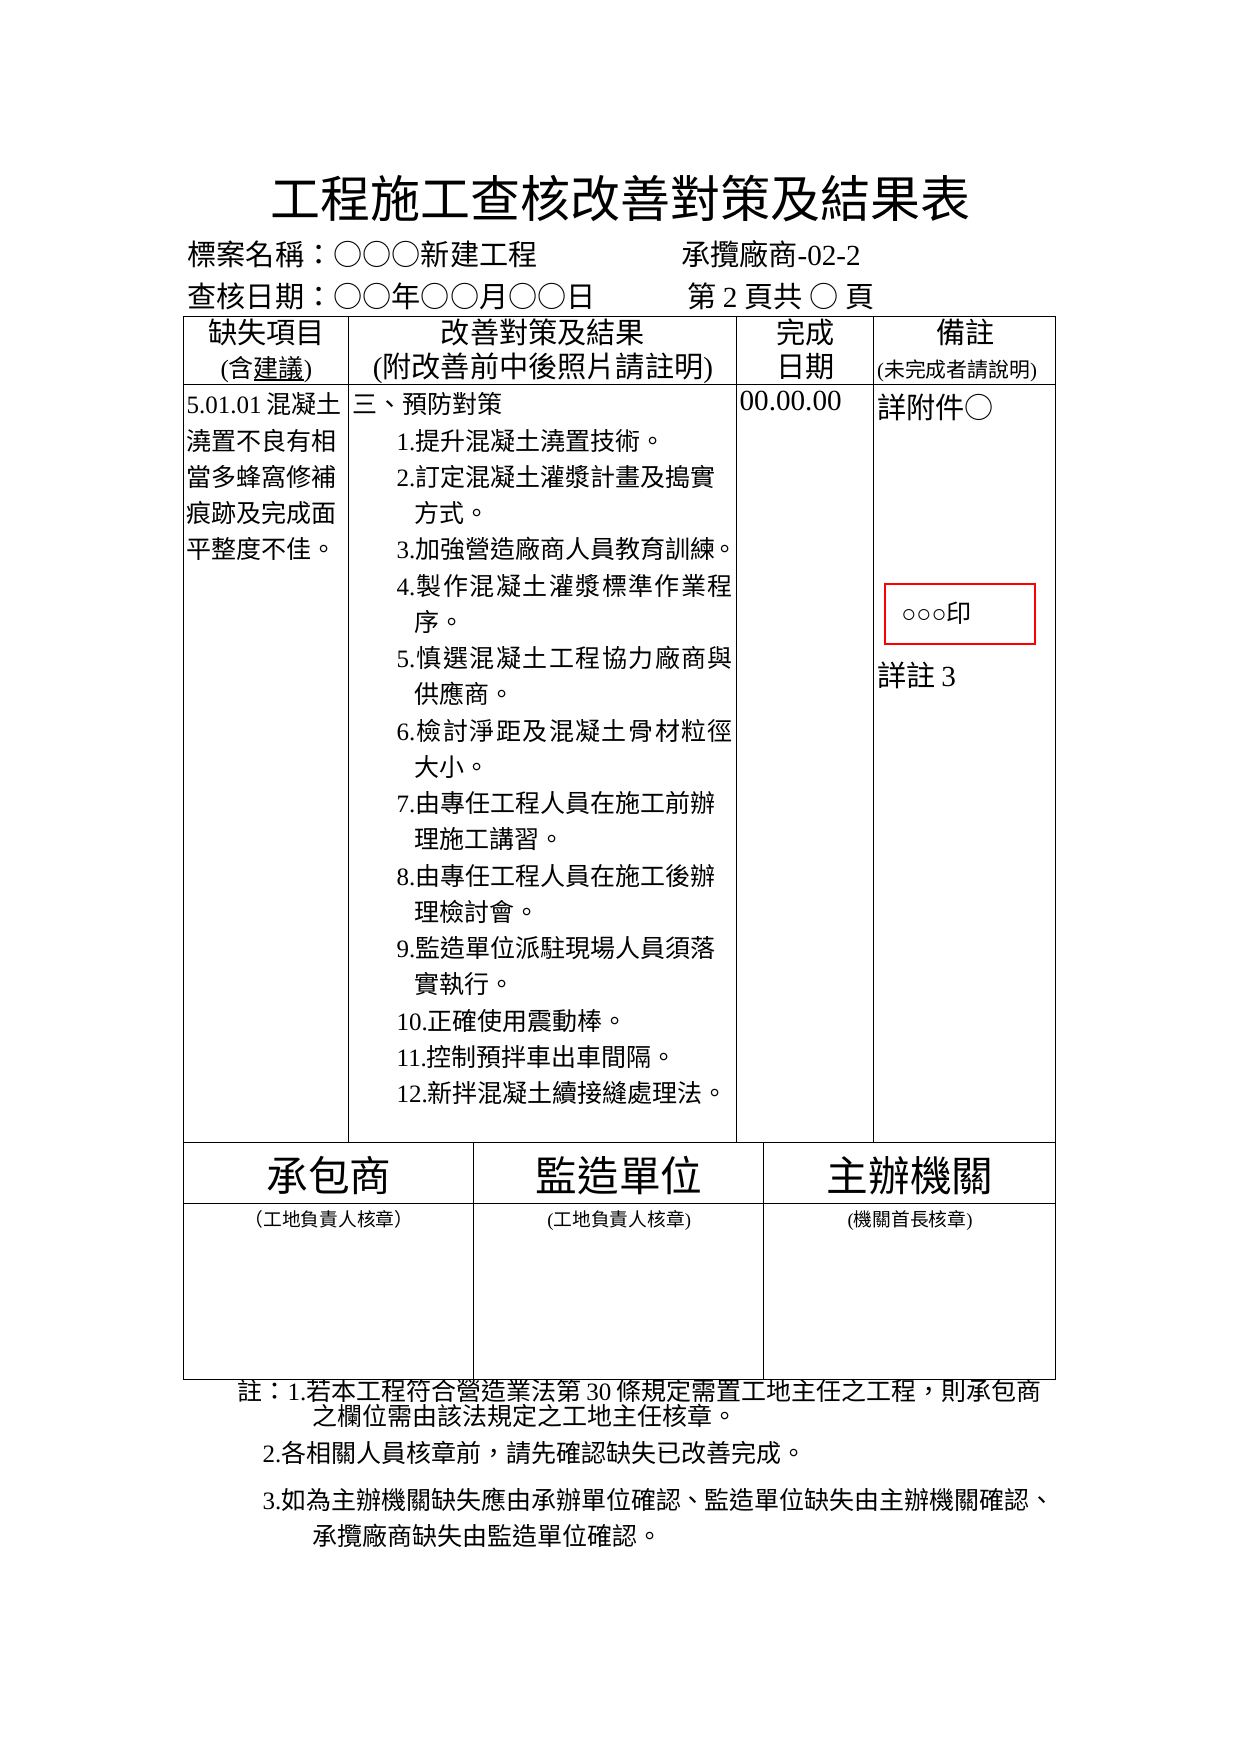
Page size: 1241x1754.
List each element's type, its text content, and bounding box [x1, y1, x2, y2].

table_cell (機關首長核章) [764, 1204, 1055, 1379]
table_cell 詳附件○ 詳註3 [874, 385, 1055, 1142]
table_cell (工地負責人核章) [474, 1204, 763, 1379]
text 2.各相關人員核章前，請先確認缺失已改善完成。 [237, 1443, 1053, 1468]
text 標案名稱：○○○新建工程 承攬廠商-02-2 [187, 231, 1053, 274]
table_cell 監造單位 [474, 1143, 763, 1203]
table_cell （工地負責人核章） [184, 1204, 473, 1379]
table_header 改善對策及結果 (附改善前中後照片請註明) [349, 317, 736, 384]
table_cell 5.01.01混凝土澆置不良有相當多蜂窩修補痕跡及完成面平整度不佳。 [184, 385, 348, 1142]
table_cell 承包商 [184, 1143, 473, 1203]
table_header 完成 日期 [737, 317, 873, 384]
text 查核日期：○○年○○月○○日 第 2 頁共 ○ 頁 [187, 274, 1053, 316]
text 3.如為主辦機關缺失應由承辦單位確認、監造單位缺失由主辦機關確認、承攬廠商缺失由監造單位確認。 [237, 1480, 1053, 1553]
text 工程施工查核改善對策及結果表 [187, 159, 1053, 231]
table_cell 00.00.00 [737, 385, 873, 1142]
table_header 缺失項目 (含建議) [184, 317, 348, 384]
text 註：1.若本工程符合營造業法第30條規定需置工地主任之工程，則承包商之欄位需由該法規定之工地主任核章。 [237, 1380, 1053, 1430]
table_cell 三、預防對策 1.提升混凝土澆置技術。 2.訂定混凝土灌漿計畫及搗實方式。 3.加強營造廠商人員教育訓練。 4.製作混凝土灌漿標準作業程序。 5.慎選混凝土工程協力廠商與供應商。 6.檢討淨距及混凝土骨材粒徑大小。 7.由專任工程人員在施工前辦理施工講習。 8.由專任工程人員在施工後辦理檢討會。 9.監造單位派駐現場人員須落實執行。 10.正確使用震動棒。 11.控制預拌車出車間隔。 12.新拌混凝土續接縫處理法。 [349, 385, 736, 1142]
table_header 備註 (未完成者請說明) [874, 317, 1055, 384]
table_cell 主辦機關 [764, 1143, 1055, 1203]
